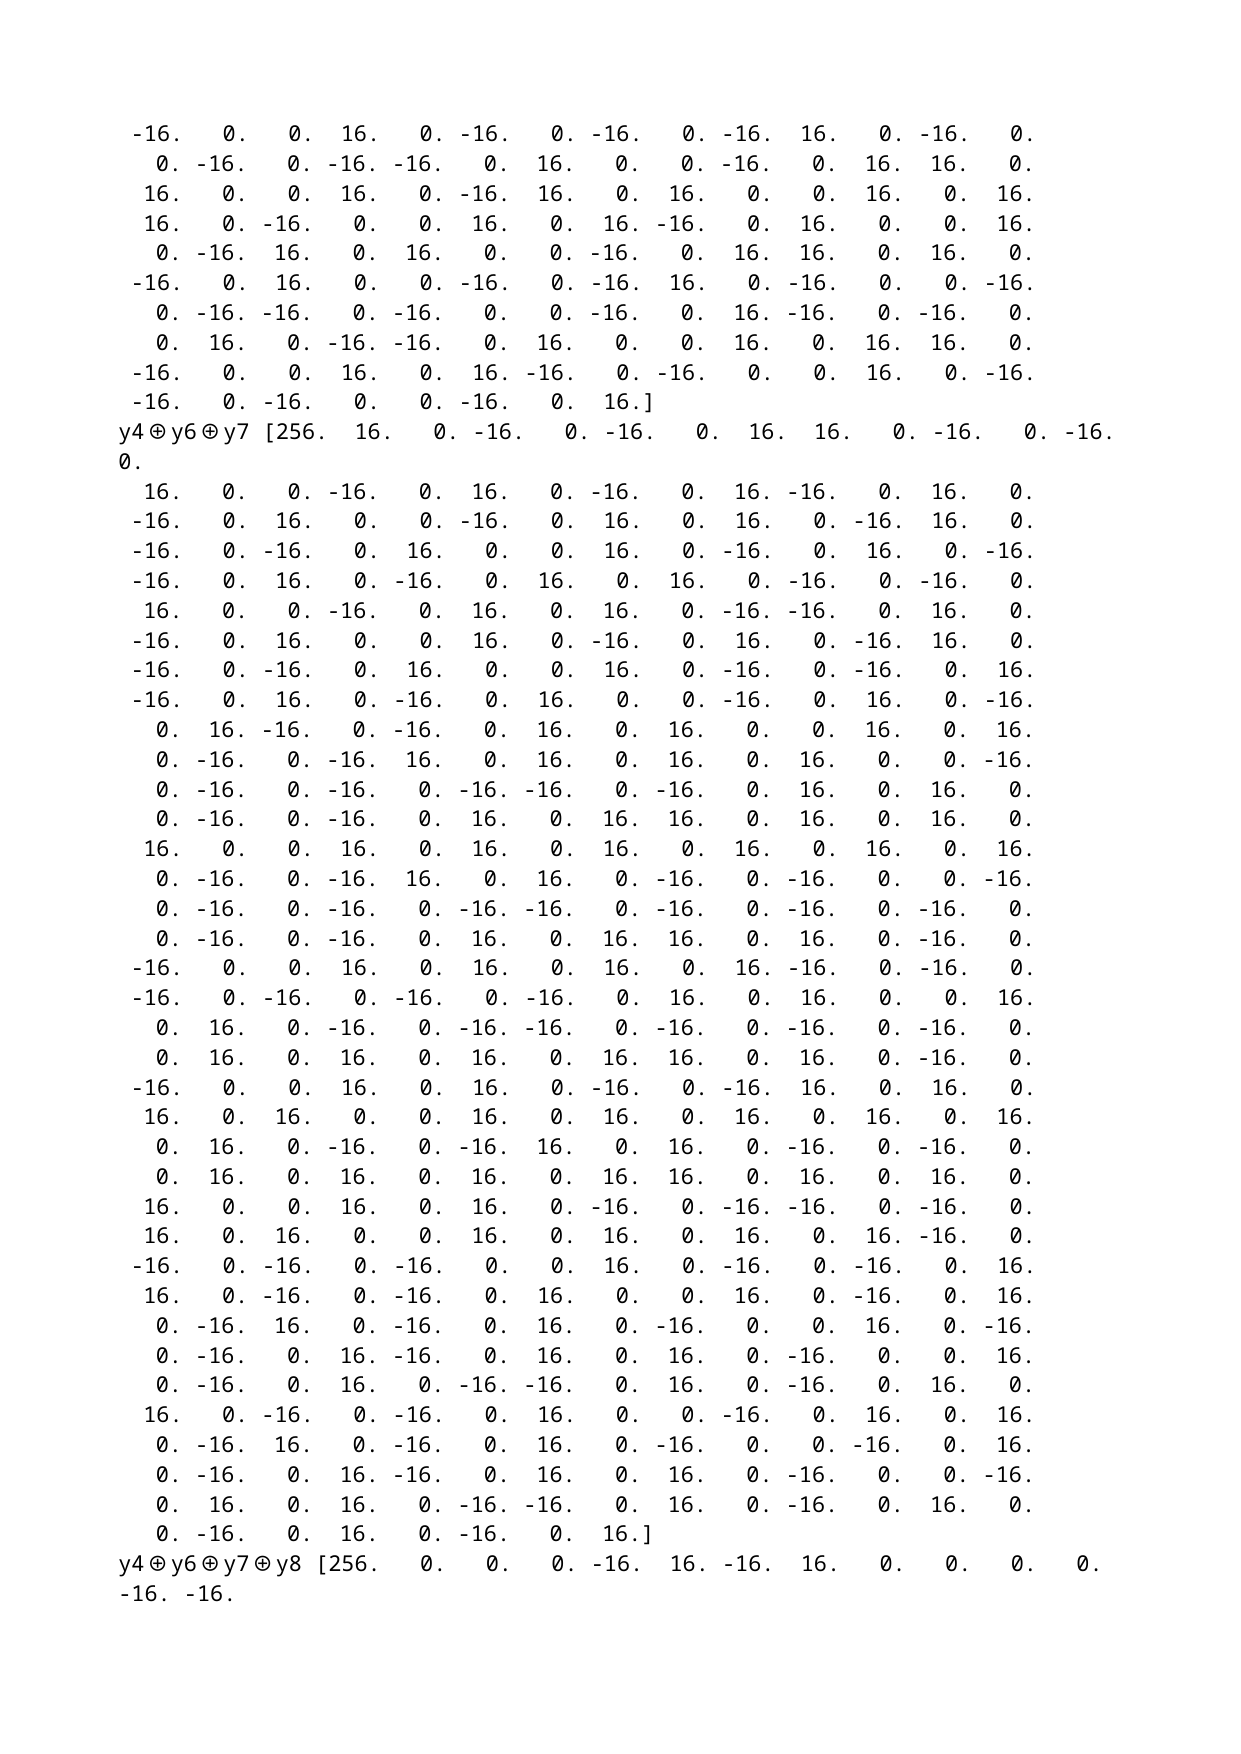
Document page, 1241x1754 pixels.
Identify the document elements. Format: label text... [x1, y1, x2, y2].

text 0. -16. 0. -16. 0. 16. 0. 16. 16. 0. 16. 0. 16. 0. [118, 803, 1122, 833]
text -16. 0. -16. 0. 16. 0. 0. 16. 0. -16. 0. -16. 0. 16. [118, 654, 1122, 684]
text 0. -16. 0. -16. 0. -16. -16. 0. -16. 0. -16. 0. -16. 0. [118, 893, 1122, 922]
text 0. -16. 16. 0. -16. 0. 16. 0. -16. 0. 0. 16. 0. -16. [118, 1310, 1122, 1339]
text 0. -16. 16. 0. -16. 0. 16. 0. -16. 0. 0. -16. 0. 16. [118, 1429, 1122, 1459]
text 0. 16. 0. 16. 0. 16. 0. 16. 16. 0. 16. 0. -16. 0. [118, 1042, 1122, 1071]
text 0. 16. 0. -16. 0. -16. -16. 0. -16. 0. -16. 0. -16. 0. [118, 1012, 1122, 1042]
text 16. 0. -16. 0. 0. 16. 0. 16. -16. 0. 16. 0. 0. 16. [118, 207, 1122, 237]
text 16. 0. 16. 0. 0. 16. 0. 16. 0. 16. 0. 16. -16. 0. [118, 1220, 1122, 1250]
text 0. -16. 0. 16. 0. -16. -16. 0. 16. 0. -16. 0. 16. 0. [118, 1369, 1122, 1399]
text y4⊕y6⊕y7 [256. 16. 0. -16. 0. -16. 0. 16. 16. 0. -16. 0. -16. 0. [118, 416, 1122, 476]
text 0. -16. 0. -16. 0. 16. 0. 16. 16. 0. 16. 0. -16. 0. [118, 922, 1122, 952]
text 16. 0. 0. 16. 0. 16. 0. -16. 0. -16. -16. 0. -16. 0. [118, 1191, 1122, 1220]
text 0. -16. 16. 0. 16. 0. 0. -16. 0. 16. 16. 0. 16. 0. [118, 237, 1122, 267]
text 16. 0. -16. 0. -16. 0. 16. 0. 0. -16. 0. 16. 0. 16. [118, 1399, 1122, 1429]
text 16. 0. 0. 16. 0. 16. 0. 16. 0. 16. 0. 16. 0. 16. [118, 833, 1122, 863]
text -16. 0. -16. 0. 0. -16. 0. 16.] [118, 386, 1122, 416]
text 16. 0. -16. 0. -16. 0. 16. 0. 0. 16. 0. -16. 0. 16. [118, 1280, 1122, 1310]
text 0. -16. 0. -16. 16. 0. 16. 0. 16. 0. 16. 0. 0. -16. [118, 744, 1122, 773]
text 0. -16. 0. 16. -16. 0. 16. 0. 16. 0. -16. 0. 0. 16. [118, 1339, 1122, 1369]
text -16. 0. 0. 16. 0. 16. 0. 16. 0. 16. -16. 0. -16. 0. [118, 952, 1122, 982]
text 0. -16. 0. 16. 0. -16. 0. 16.] [118, 1518, 1122, 1548]
text 0. 16. -16. 0. -16. 0. 16. 0. 16. 0. 0. 16. 0. 16. [118, 714, 1122, 744]
text -16. 0. -16. 0. 16. 0. 0. 16. 0. -16. 0. 16. 0. -16. [118, 535, 1122, 565]
text 0. -16. -16. 0. -16. 0. 0. -16. 0. 16. -16. 0. -16. 0. [118, 297, 1122, 327]
text 0. -16. 0. -16. 0. -16. -16. 0. -16. 0. 16. 0. 16. 0. [118, 773, 1122, 803]
text -16. 0. 16. 0. 0. -16. 0. -16. 16. 0. -16. 0. 0. -16. [118, 267, 1122, 297]
text -16. 0. 16. 0. 0. -16. 0. 16. 0. 16. 0. -16. 16. 0. [118, 505, 1122, 535]
text 0. 16. 0. 16. 0. -16. -16. 0. 16. 0. -16. 0. 16. 0. [118, 1488, 1122, 1518]
text 16. 0. 16. 0. 0. 16. 0. 16. 0. 16. 0. 16. 0. 16. [118, 1101, 1122, 1131]
text -16. 0. 0. 16. 0. -16. 0. -16. 0. -16. 16. 0. -16. 0. [118, 118, 1122, 148]
text 16. 0. 0. 16. 0. -16. 16. 0. 16. 0. 0. 16. 0. 16. [118, 178, 1122, 207]
text 0. 16. 0. -16. 0. -16. 16. 0. 16. 0. -16. 0. -16. 0. [118, 1131, 1122, 1161]
text -16. 0. 0. 16. 0. 16. -16. 0. -16. 0. 0. 16. 0. -16. [118, 356, 1122, 386]
text 0. -16. 0. -16. -16. 0. 16. 0. 0. -16. 0. 16. 16. 0. [118, 148, 1122, 178]
text -16. 0. 16. 0. 0. 16. 0. -16. 0. 16. 0. -16. 16. 0. [118, 624, 1122, 654]
text 16. 0. 0. -16. 0. 16. 0. 16. 0. -16. -16. 0. 16. 0. [118, 595, 1122, 624]
text 0. 16. 0. -16. -16. 0. 16. 0. 0. 16. 0. 16. 16. 0. [118, 327, 1122, 356]
text -16. 0. 16. 0. -16. 0. 16. 0. 0. -16. 0. 16. 0. -16. [118, 684, 1122, 714]
text 16. 0. 0. -16. 0. 16. 0. -16. 0. 16. -16. 0. 16. 0. [118, 476, 1122, 505]
text -16. 0. -16. 0. -16. 0. 0. 16. 0. -16. 0. -16. 0. 16. [118, 1250, 1122, 1280]
text -16. 0. 0. 16. 0. 16. 0. -16. 0. -16. 16. 0. 16. 0. [118, 1071, 1122, 1101]
text -16. 0. 16. 0. -16. 0. 16. 0. 16. 0. -16. 0. -16. 0. [118, 565, 1122, 595]
text -16. 0. -16. 0. -16. 0. -16. 0. 16. 0. 16. 0. 0. 16. [118, 982, 1122, 1012]
text 0. 16. 0. 16. 0. 16. 0. 16. 16. 0. 16. 0. 16. 0. [118, 1161, 1122, 1191]
text y4⊕y6⊕y7⊕y8 [256. 0. 0. 0. -16. 16. -16. 16. 0. 0. 0. 0. -16. -16. [118, 1548, 1122, 1608]
text 0. -16. 0. -16. 16. 0. 16. 0. -16. 0. -16. 0. 0. -16. [118, 863, 1122, 893]
text 0. -16. 0. 16. -16. 0. 16. 0. 16. 0. -16. 0. 0. -16. [118, 1459, 1122, 1488]
